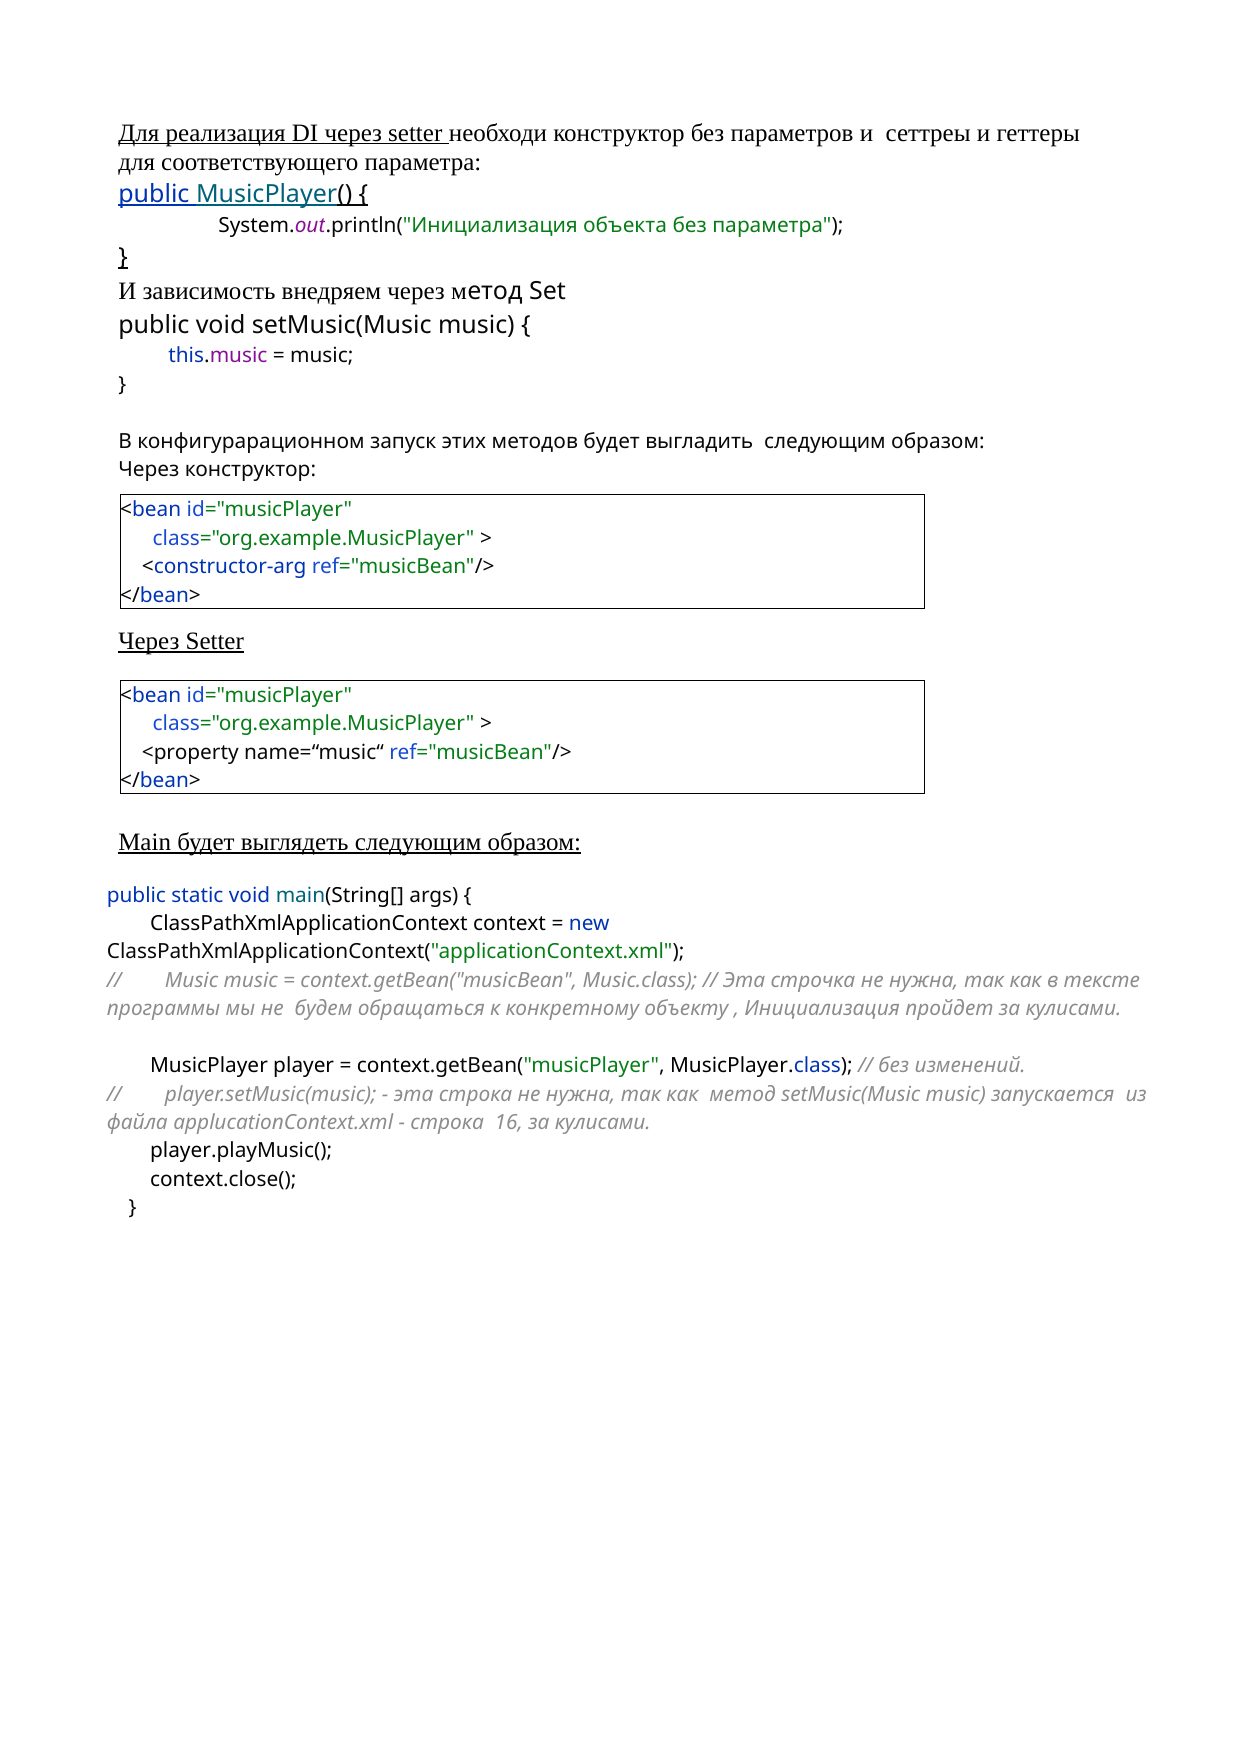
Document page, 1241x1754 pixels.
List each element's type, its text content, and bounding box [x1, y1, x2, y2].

text Main будет выглядеть следующим образом: [118, 827, 1122, 856]
text Для реализация DI через setter необходи конструктор без параметров и сеттреы и геттеры для соответствующего параметра: [118, 118, 1122, 176]
text } [118, 369, 1122, 397]
text Через конструктор: [118, 454, 1122, 483]
text Через Setter [118, 626, 1122, 655]
text В конфигурарационном запуск этих методов будет выгладить следующим образом: [118, 426, 1122, 454]
text public void setMusic(Music music) { [118, 306, 1122, 340]
text И зависимость внедряем через метод Set [118, 272, 1122, 306]
text public MusicPlayer() { [118, 176, 1122, 210]
text } [118, 238, 1122, 272]
text this.music = music; [118, 340, 1122, 369]
text System.out.println("Инициализация объекта без параметра"); [118, 210, 1122, 238]
